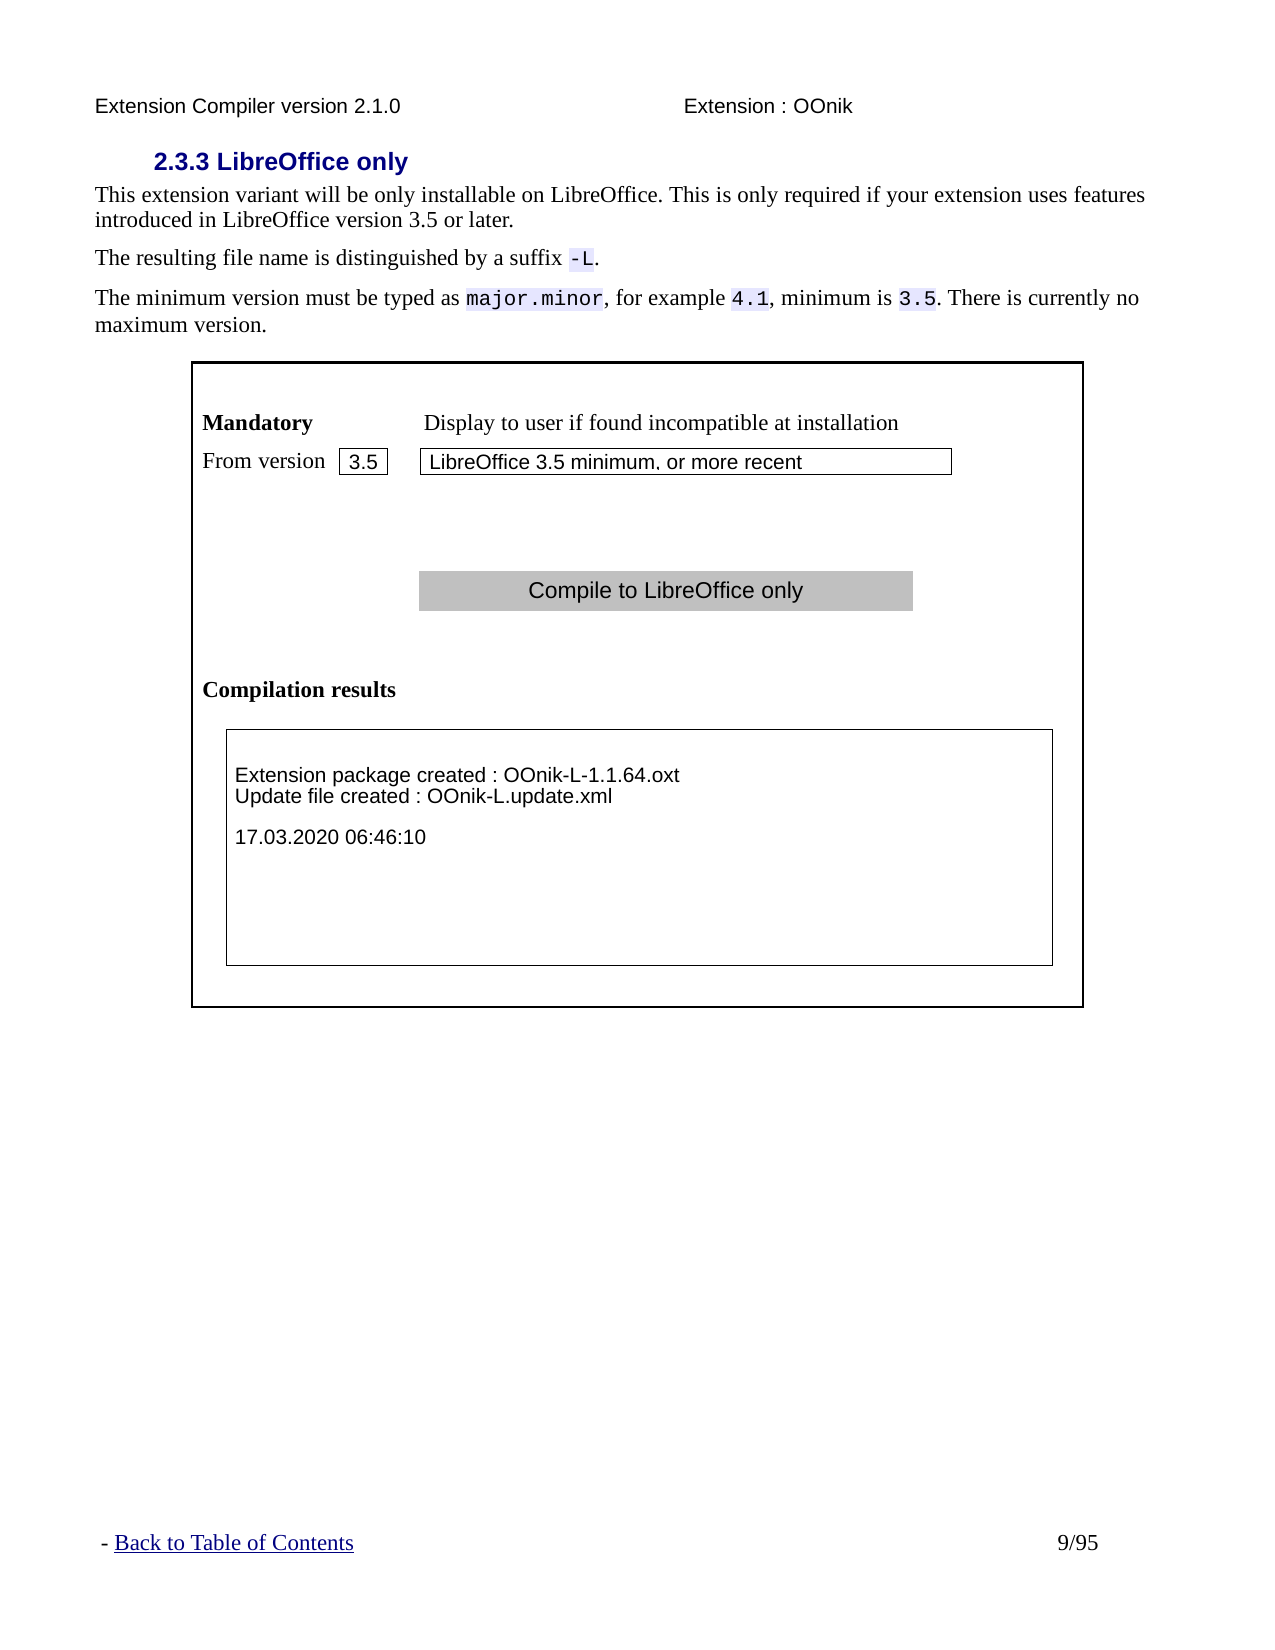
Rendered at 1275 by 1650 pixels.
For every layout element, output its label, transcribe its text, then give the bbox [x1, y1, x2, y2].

text Compilation results [202, 676, 1073, 702]
text [388, 448, 420, 474]
subtitle LibreOffice only [153, 147, 1181, 176]
text This extension variant will be only installable on LibreOffice. This is only required if your extension uses features introduced in LibreOffice version 3.5 or later. [94, 181, 1181, 232]
text The minimum version must be typed as major.minor, for example 4.1, minimum is 3.5. There is currently no maximum version. [94, 284, 1181, 337]
text From version [202, 448, 339, 474]
text Mandatory Display to user if found incompatible at installation [202, 410, 1073, 436]
text The resulting file name is distinguished by a suffix -L. [94, 245, 1181, 272]
text [952, 448, 1073, 474]
